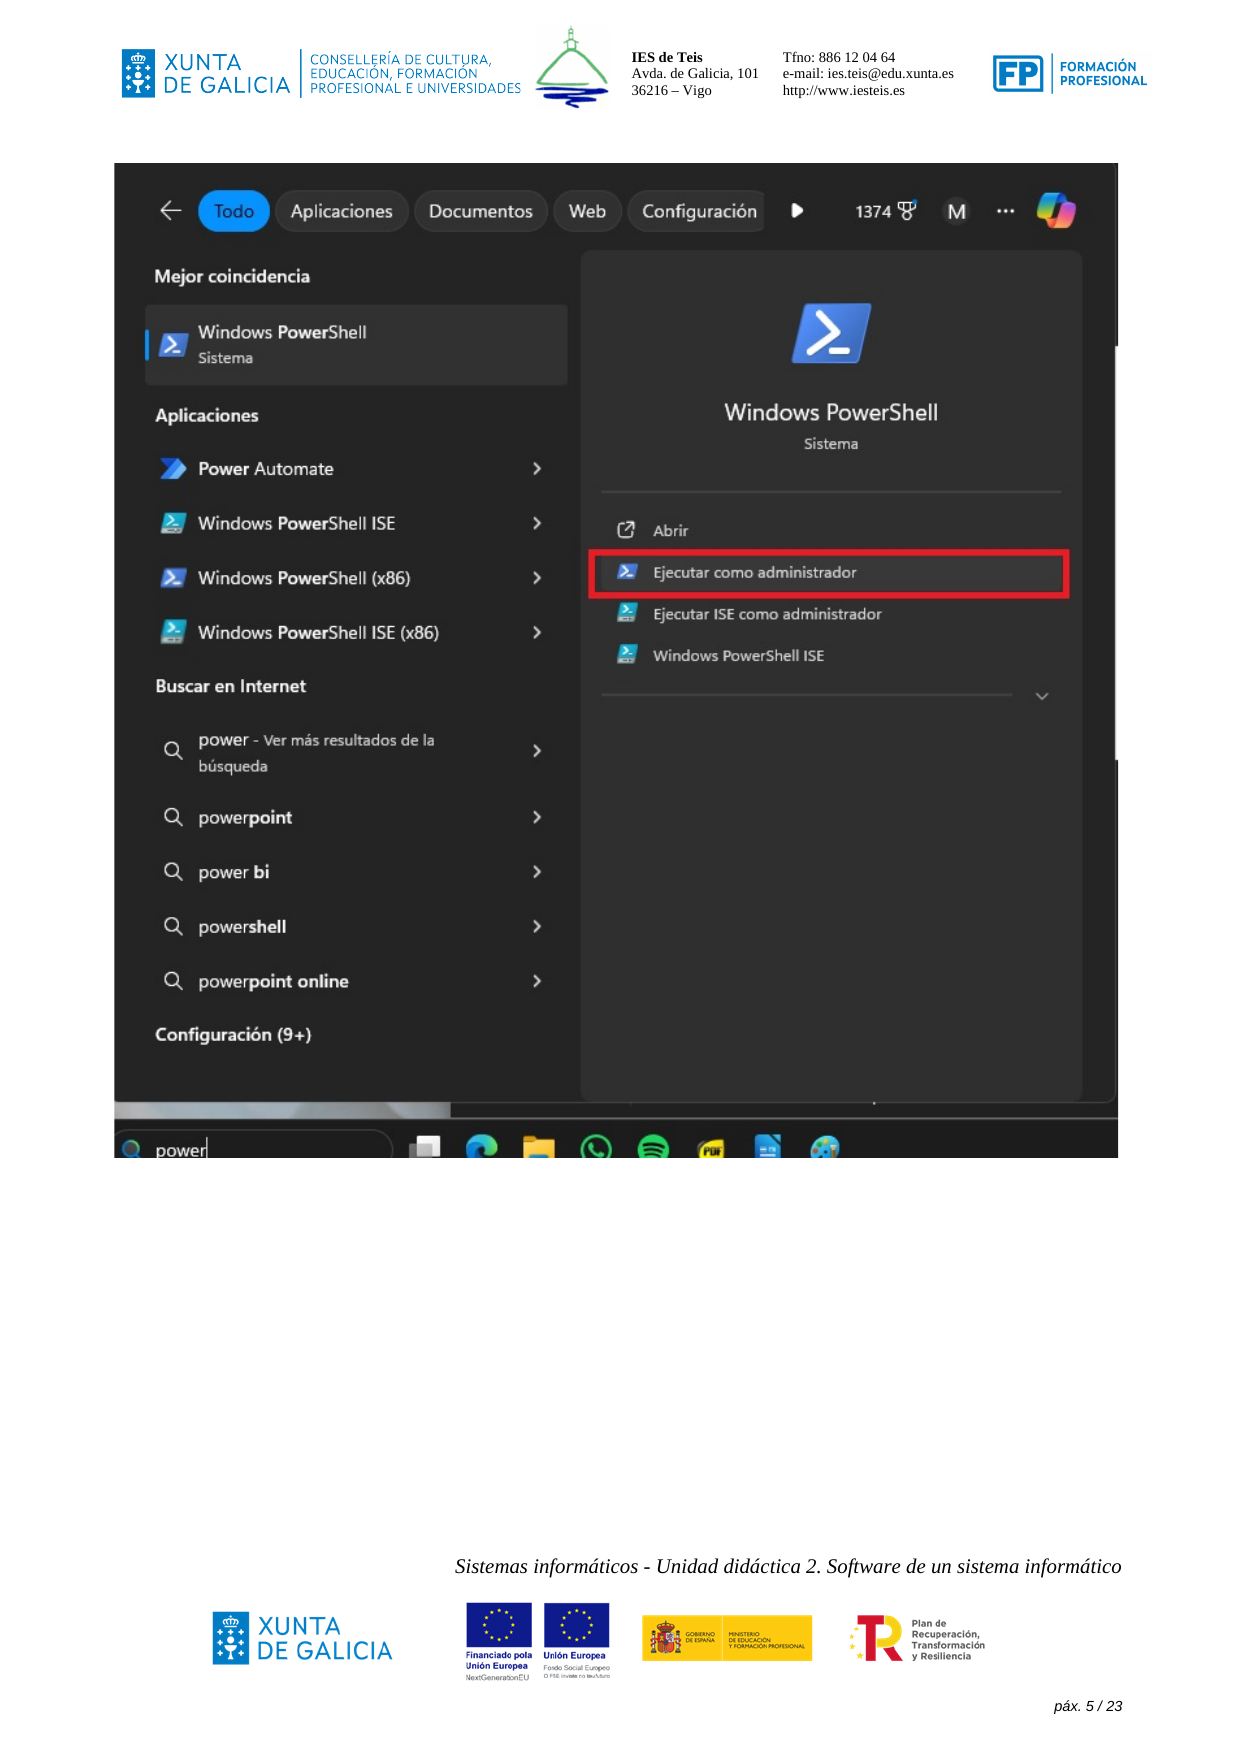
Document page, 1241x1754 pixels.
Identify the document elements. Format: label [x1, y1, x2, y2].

picture [989, 50, 1153, 97]
picture [121, 49, 521, 98]
picture [114, 163, 1119, 1158]
picture [534, 25, 611, 110]
picture [212, 1592, 1020, 1688]
